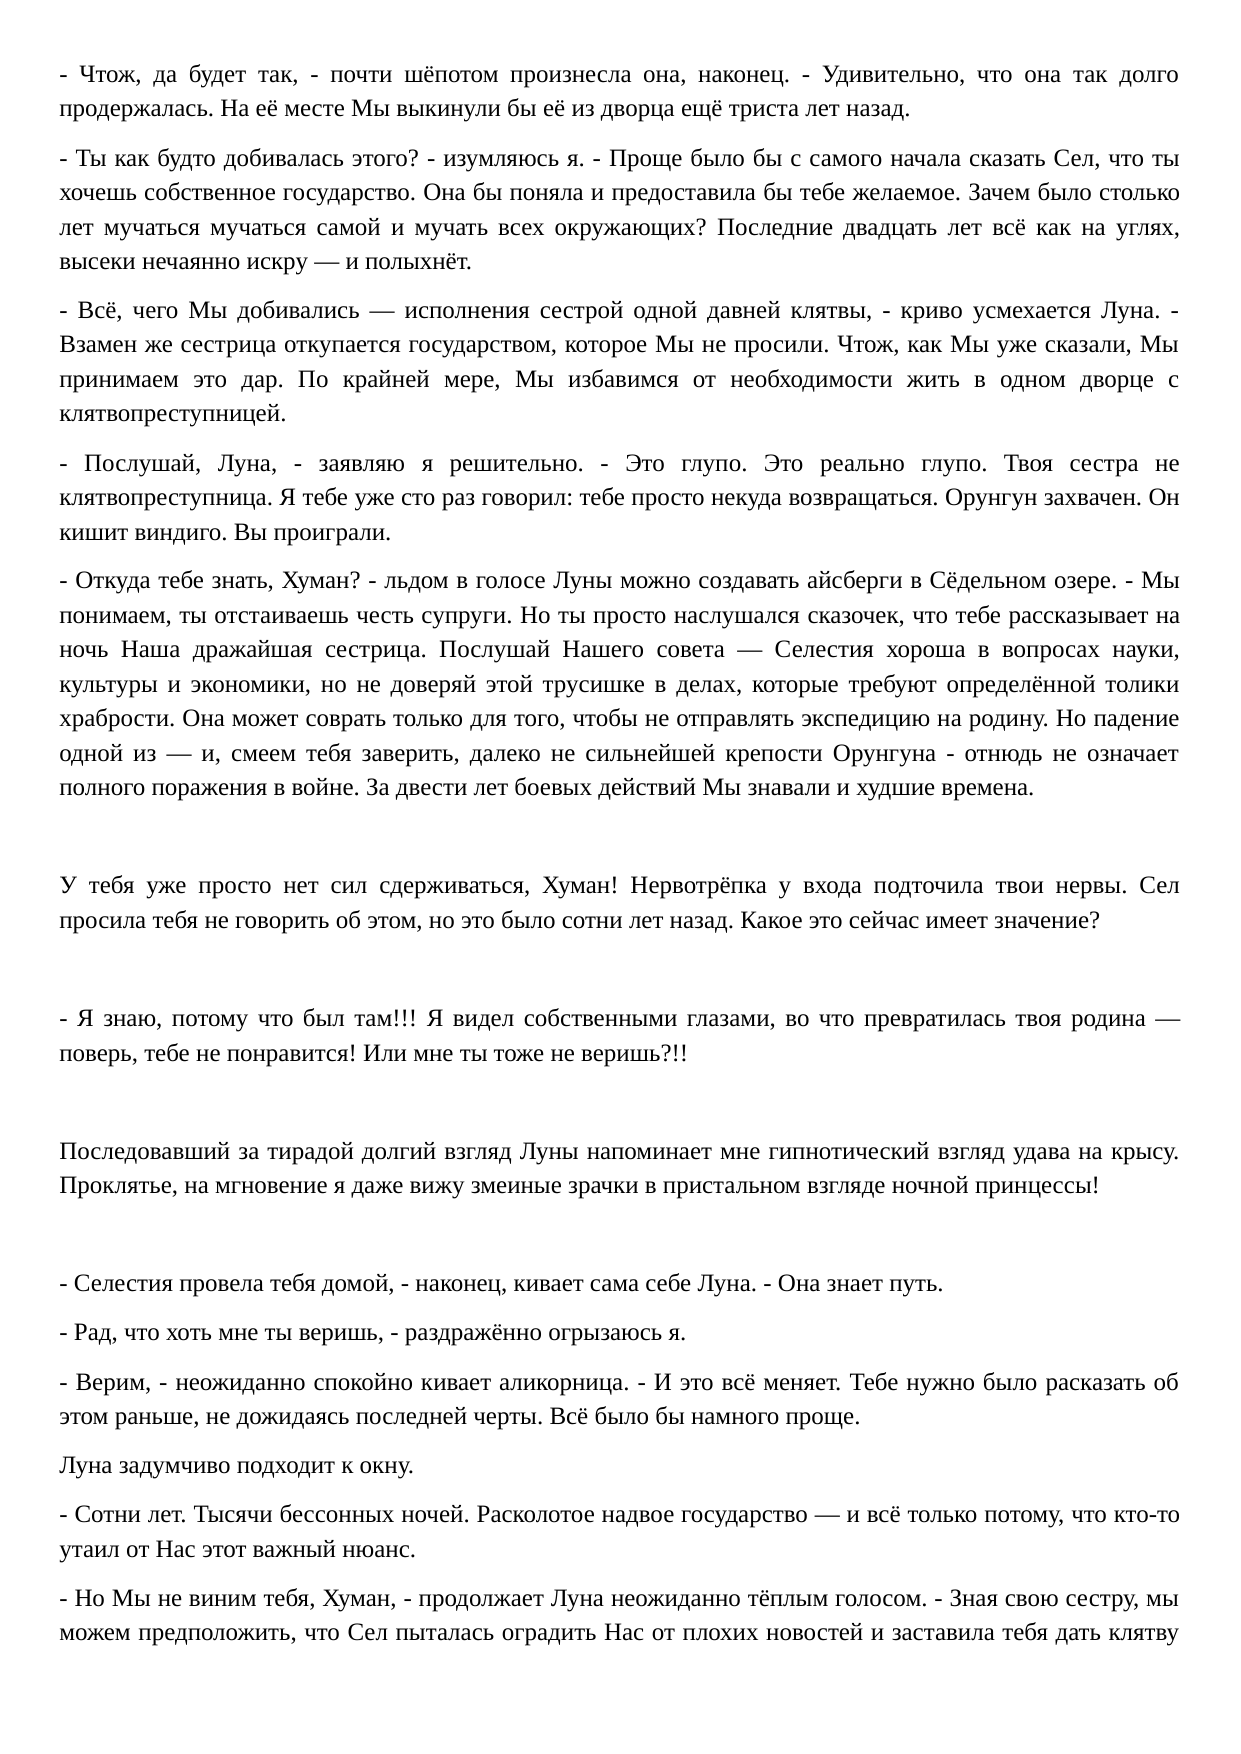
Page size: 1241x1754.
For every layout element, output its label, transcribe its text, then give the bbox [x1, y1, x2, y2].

text - Верим, - неожиданно спокойно кивает аликорница. - И это всё меняет. Тебе нужно было расказать об этом раньше, не дожидаясь последней черты. Всё было бы намного проще. [59, 1367, 1181, 1430]
text - Селестия провела тебя домой, - наконец, кивает сама себе Луна. - Она знает путь. [59, 1268, 1181, 1297]
text - Сотни лет. Тысячи бессонных ночей. Расколотое надвое государство — и всё только потому, что кто-то утаил от Нас этот важный нюанс. [59, 1499, 1181, 1562]
text - Всё, чего Мы добивались — исполнения сестрой одной давней клятвы, - криво усмехается Луна. - Взамен же сестрица откупается государством, которое Мы не просили. Чтож, как Мы уже сказали, Мы принимаем это дар. По крайней мере, Мы избавимся от необходимости жить в одном дворце с клятвопреступницей. [59, 295, 1181, 427]
text У тебя уже просто нет сил сдерживаться, Хуман! Нервотрёпка у входа подточила твои нервы. Сел просила тебя не говорить об этом, но это было сотни лет назад. Какое это сейчас имеет значение? [59, 871, 1181, 934]
text - Но Мы не виним тебя, Хуман, - продолжает Луна неожиданно тёплым голосом. - Зная свою сестру, мы можем предположить, что Сел пыталась оградить Нас от плохих новостей и заставила тебя дать клятву [59, 1583, 1181, 1646]
text - Рад, что хоть мне ты веришь, - раздражённо огрызаюсь я. [59, 1317, 1181, 1346]
text Луна задумчиво подходит к окну. [59, 1450, 1181, 1479]
text Последовавший за тирадой долгий взгляд Луны напоминает мне гипнотический взгляд удава на крысу. Проклятье, на мгновение я даже вижу змеиные зрачки в пристальном взгляде ночной принцессы! [59, 1136, 1181, 1199]
text - Чтож, да будет так, - почти шёпотом произнесла она, наконец. - Удивительно, что она так долго продержалась. На её месте Мы выкинули бы её из дворца ещё триста лет назад. [59, 59, 1181, 122]
text - Послушай, Луна, - заявляю я решительно. - Это глупо. Это реально глупо. Твоя сестра не клятвопреступница. Я тебе уже сто раз говорил: тебе просто некуда возвращаться. Орунгун захвачен. Он кишит виндиго. Вы проиграли. [59, 448, 1181, 545]
text - Откуда тебе знать, Хуман? - льдом в голосе Луны можно создавать айсберги в Сёдельном озере. - Мы понимаем, ты отстаиваешь честь супруги. Но ты просто наслушался сказочек, что тебе рассказывает на ночь Наша дражайшая сестрица. Послушай Нашего совета — Селестия хороша в вопросах науки, культуры и экономики, но не доверяй этой трусишке в делах, которые требуют определённой толики храбрости. Она может соврать только для того, чтобы не отправлять экспедицию на родину. Но падение одной из — и, смеем тебя заверить, далеко не сильнейшей крепости Орунгуна - отнюдь не означает полного поражения в войне. За двести лет боевых действий Мы знавали и худшие времена. [59, 566, 1181, 801]
text - Я знаю, потому что был там!!! Я видел собственными глазами, во что превратилась твоя родина — поверь, тебе не понравится! Или мне ты тоже не веришь?!! [59, 1003, 1181, 1066]
text - Ты как будто добивалась этого? - изумляюсь я. - Проще было бы с самого начала сказать Сел, что ты хочешь собственное государство. Она бы поняла и предоставила бы тебе желаемое. Зачем было столько лет мучаться мучаться самой и мучать всех окружающих? Последние двадцать лет всё как на углях, высеки нечаянно искру — и полыхнёт. [59, 143, 1181, 275]
